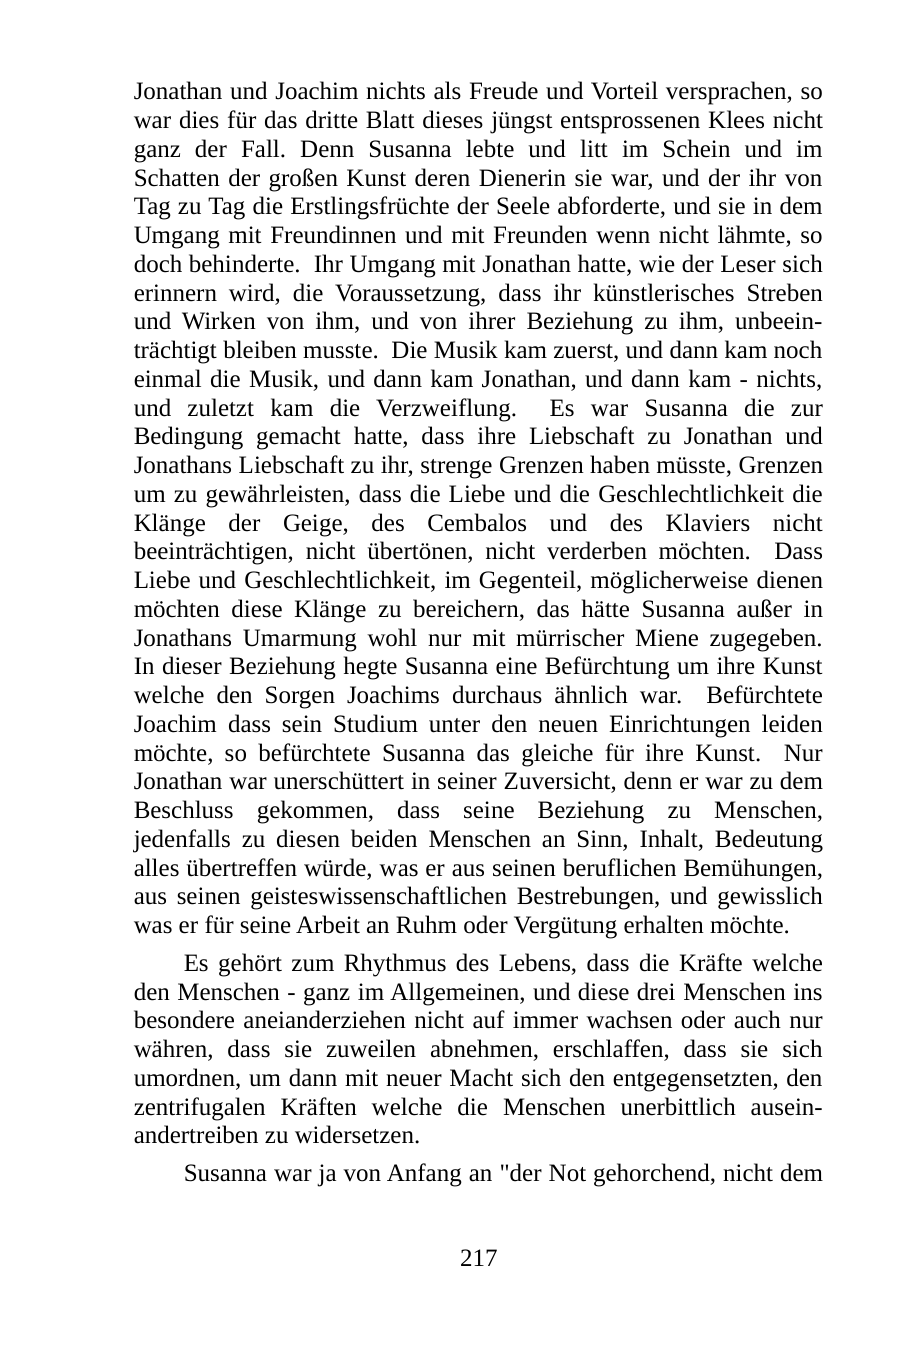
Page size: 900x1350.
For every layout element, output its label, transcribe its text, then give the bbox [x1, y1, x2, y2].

text Es gehört zum Rhythmus des Lebens, dass die Kräfte welche den Menschen - ganz im Allgemeinen, und diese drei Menschen ins besondere aneianderziehen nicht auf immer wachsen oder auch nur währen, dass sie zuweilen abnehmen, erschlaffen, dass sie sich umordnen, um dann mit neuer Macht sich den entgegensetzten, den zentrifugalen Kräften welche die Menschen unerbittlich ausein-andertreiben zu widersetzen. [133, 948, 823, 1149]
text Jonathan und Joachim nichts als Freude und Vorteil versprachen, so war dies für das dritte Blatt dieses jüngst entsprossenen Klees nicht ganz der Fall. Denn Susanna lebte und litt im Schein und im Schatten der großen Kunst deren Dienerin sie war, und der ihr von Tag zu Tag die Erstlingsfrüchte der Seele abforderte, und sie in dem Umgang mit Freundinnen und mit Freunden wenn nicht lähmte, so doch behinderte. Ihr Umgang mit Jonathan hatte, wie der Leser sich erinnern wird, die Voraussetzung, dass ihr künstlerisches Streben und Wirken von ihm, und von ihrer Beziehung zu ihm, unbeein-trächtigt bleiben musste. Die Musik kam zuerst, und dann kam noch einmal die Musik, und dann kam Jonathan, und dann kam - nichts, und zuletzt kam die Verzweiflung. Es war Susanna die zur Bedingung gemacht hatte, dass ihre Liebschaft zu Jonathan und Jonathans Liebschaft zu ihr, strenge Grenzen haben müsste, Grenzen um zu gewährleisten, dass die Liebe und die Geschlechtlichkeit die Klänge der Geige, des Cembalos und des Klaviers nicht beeinträchtigen, nicht übertönen, nicht verderben möchten. Dass Liebe und Geschlechtlichkeit, im Gegenteil, möglicherweise dienen möchten diese Klänge zu bereichern, das hätte Susanna außer in Jonathans Umarmung wohl nur mit mürrischer Miene zugegeben. In dieser Beziehung hegte Susanna eine Befürchtung um ihre Kunst welche den Sorgen Joachims durchaus ähnlich war. Befürchtete Joachim dass sein Studium unter den neuen Einrichtungen leiden möchte, so befürchtete Susanna das gleiche für ihre Kunst. Nur Jonathan war unerschüttert in seiner Zuversicht, denn er war zu dem Beschluss gekommen, dass seine Beziehung zu Menschen, jedenfalls zu diesen beiden Menschen an Sinn, Inhalt, Bedeutung alles übertreffen würde, was er aus seinen beruflichen Bemühungen, aus seinen geisteswissenschaftlichen Bestrebungen, und gewisslich was er für seine Arbeit an Ruhm oder Vergütung erhalten möchte. [133, 76, 823, 939]
text Susanna war ja von Anfang an "der Not gehorchend, nicht dem [133, 1158, 823, 1187]
